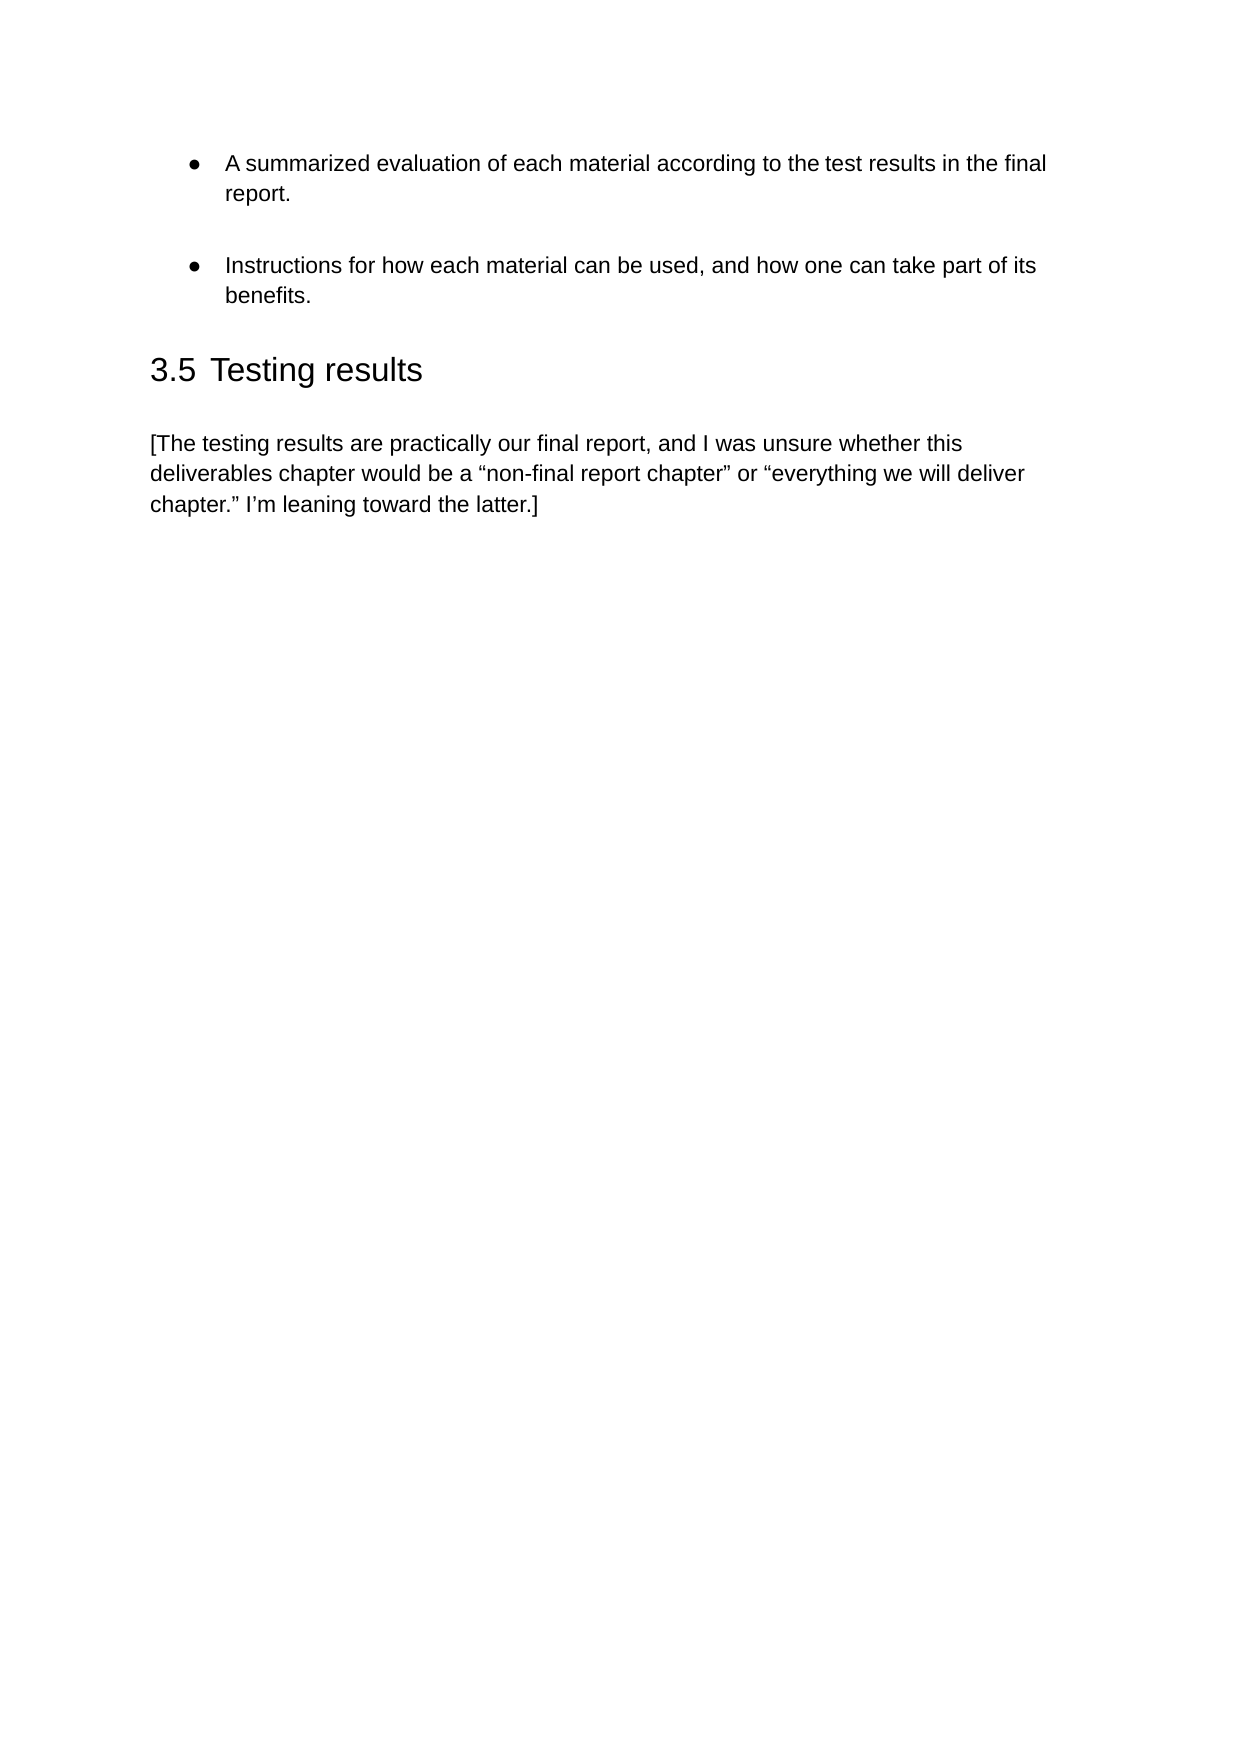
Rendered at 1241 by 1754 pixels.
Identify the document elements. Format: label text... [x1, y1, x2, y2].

list A summarized evaluation of each material according to the test results in the final report. [187, 150, 1090, 207]
text [The testing results are practically our final report, and I was unsure whether this deliverables chapter would be a “non-final report chapter” or “everything we will deliver chapter.” I’m leaning toward the latter.] [150, 430, 1090, 517]
subtitle Testing results [150, 350, 1090, 388]
list Instructions for how each material can be used, and how one can take part of its benefits. [187, 252, 1090, 309]
